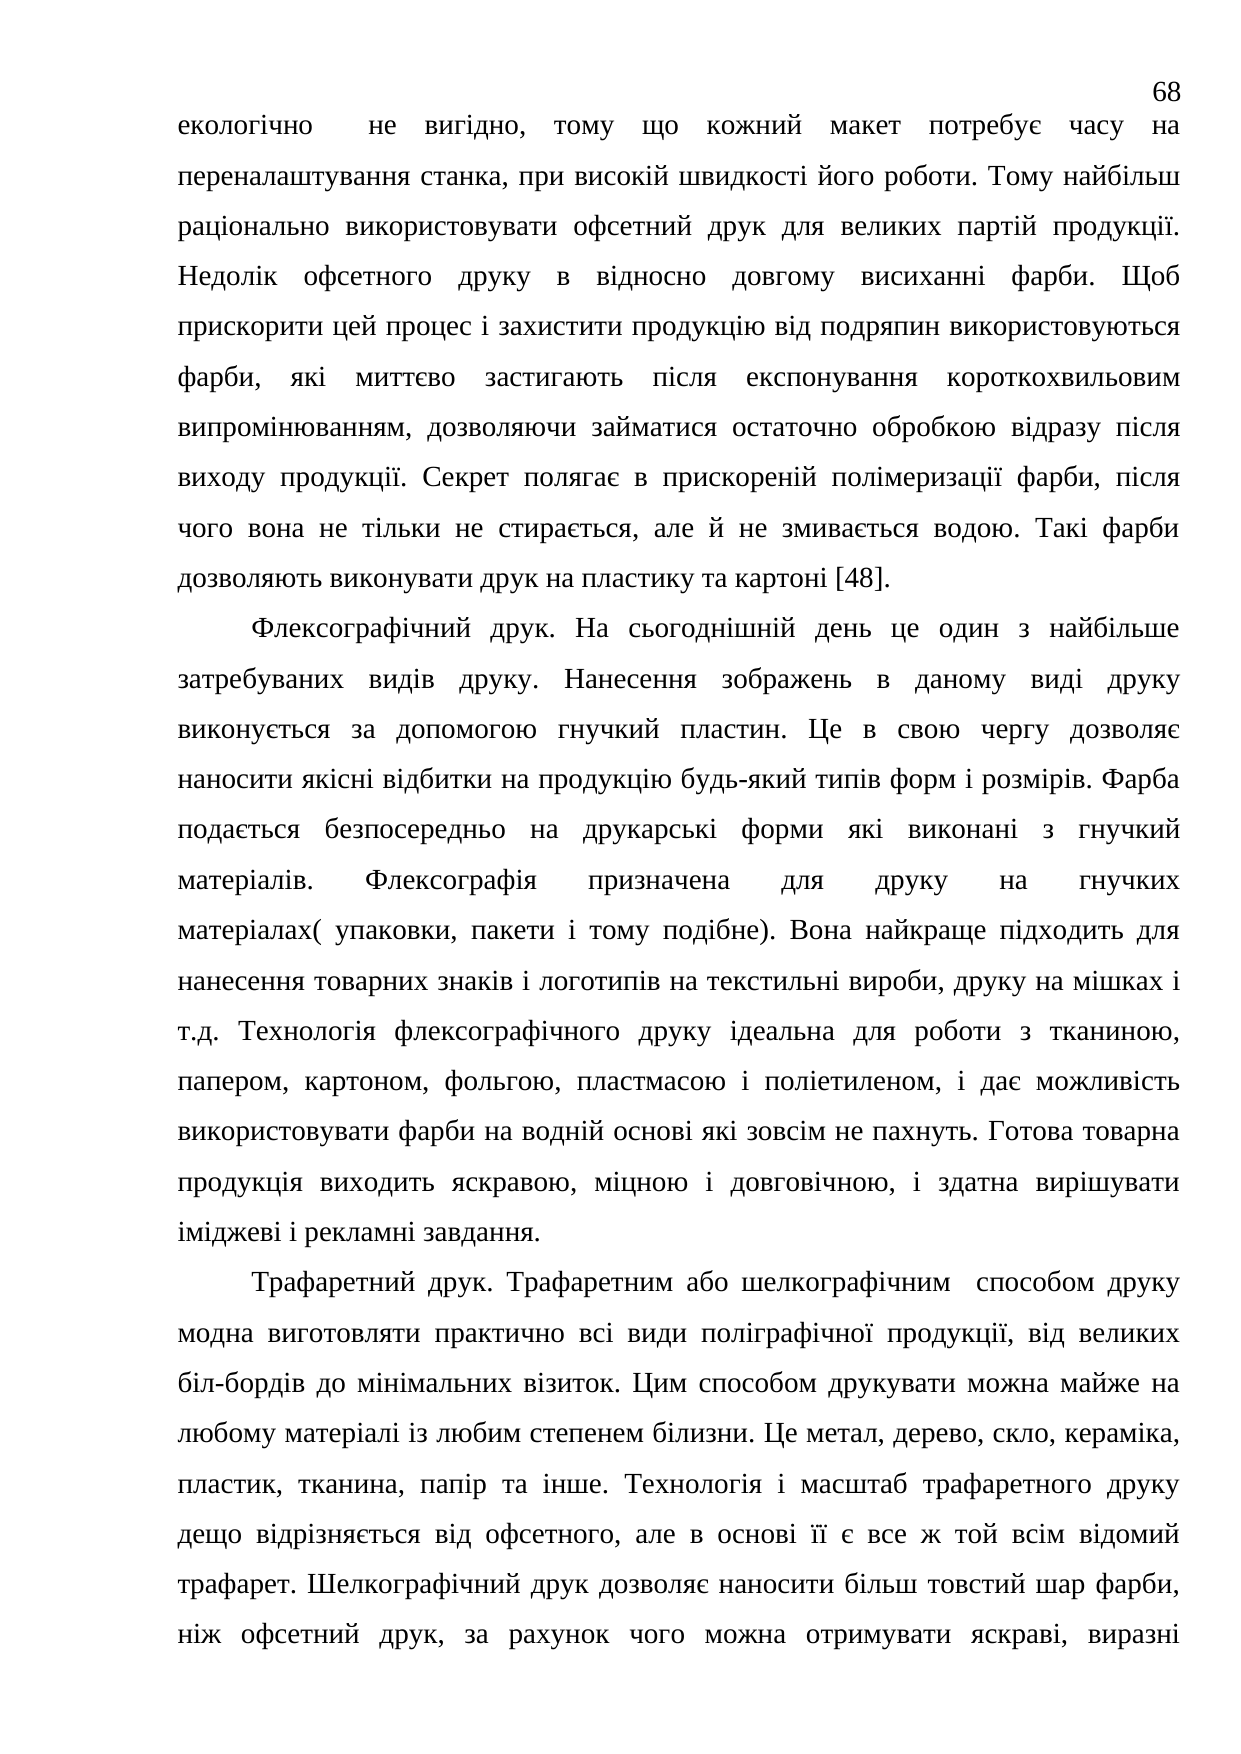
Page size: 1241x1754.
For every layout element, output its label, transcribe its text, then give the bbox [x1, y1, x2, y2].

text екологічно не вигідно, тому що кожний макет потребує часу на переналаштування станка, при високій швидкості його роботи. Тому найбільш раціонально використовувати офсетний друк для великих партій продукції. Недолік офсетного друку в відносно довгому висиханні фарби. Щоб прискорити цей процес і захистити продукцію від подряпин використовуються фарби, які миттєво застигають після експонування короткохвильовим випромінюванням, дозволяючи займатися остаточно обробкою відразу після виходу продукції. Секрет полягає в прискореній полімеризації фарби, після чого вона не тільки не стирається, але й не змивається водою. Такі фарби дозволяють виконувати друк на пластику та картоні [48]. [177, 107, 1181, 594]
text Флексографічний друк. На сьогоднішній день це один з найбільше затребуваних видів друку. Нанесення зображень в даному виді друку виконується за допомогою гнучкий пластин. Це в свою чергу дозволяє наносити якісні відбитки на продукцію будь-який типів форм і розмірів. Фарба подається безпосередньо на друкарські форми які виконані з гнучкий матеріалів. Флексографія призначена для друку на гнучких матеріалах( упаковки, пакети і тому подібне). Вона найкраще підходить для нанесення товарних знаків і логотипів на текстильні вироби, друку на мішках і т.д. Технологія флексографічного друку ідеальна для роботи з тканиною, папером, картоном, фольгою, пластмасою і поліетиленом, і дає можливість використовувати фарби на водній основі які зовсім не пахнуть. Готова товарна продукція виходить яскравою, міцною і довговічною, і здатна вирішувати іміджеві і рекламні завдання. [177, 610, 1181, 1248]
text Трафаретний друк. Трафаретним або шелкографічним способом друку модна виготовляти практично всі види поліграфічної продукції, від великих біл-бордів до мінімальних візиток. Цим способом друкувати можна майже на любому матеріалі із любим степенем білизни. Це метал, дерево, скло, кераміка, пластик, тканина, папір та інше. Технологія і масштаб трафаретного друку дещо відрізняється від офсетного, але в основі її є все ж той всім відомий трафарет. Шелкографічний друк дозволяє наносити більш товстий шар фарби, ніж офсетний друк, за рахунок чого можна отримувати яскраві, виразні [177, 1264, 1181, 1650]
